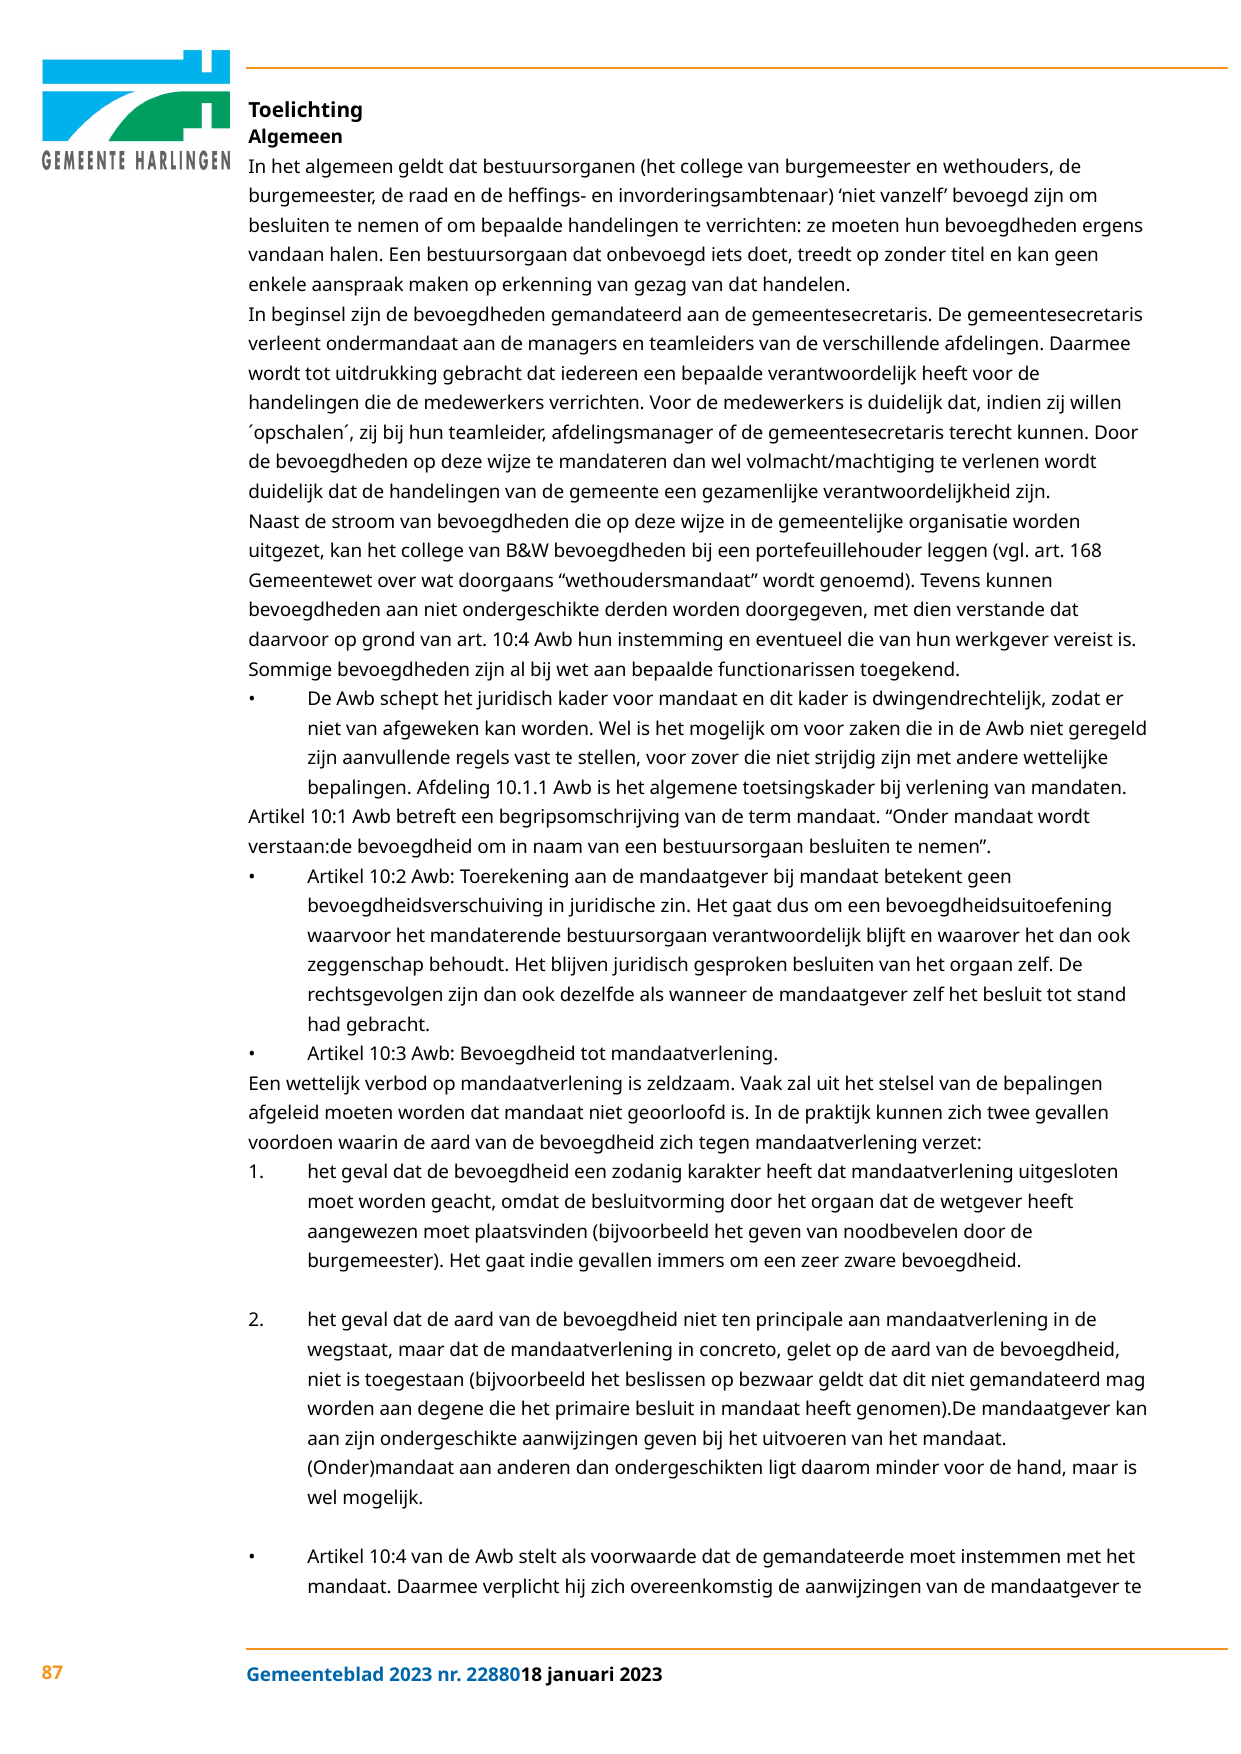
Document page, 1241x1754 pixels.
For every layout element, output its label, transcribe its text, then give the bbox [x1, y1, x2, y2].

list De Awb schept het juridisch kader voor mandaat en dit kader is dwingendrechtelijk, zodat er niet van afgeweken kan worden. Wel is het mogelijk om voor zaken die in de Awb niet geregeld zijn aanvullende regels vast te stellen, voor zover die niet strijdig zijn met andere wettelijke bepalingen. Afdeling 10.1.1 Awb is het algemene toetsingskader bij verlening van mandaten. [248, 685, 1152, 800]
list het geval dat de bevoegdheid een zodanig karakter heeft dat mandaatverlening uitgesloten moet worden geacht, omdat de besluitvorming door het orgaan dat de wetgever heeft aangewezen moet plaatsvinden (bijvoorbeeld het geven van noodbevelen door de burgemeester). Het gaat indie gevallen immers om een zeer zware bevoegdheid. [248, 1159, 1152, 1273]
list het geval dat de aard van de bevoegdheid niet ten principale aan mandaatverlening in de wegstaat, maar dat de mandaatverlening in concreto, gelet op de aard van de bevoegdheid, niet is toegestaan (bijvoorbeeld het beslissen op bezwaar geldt dat dit niet gemandateerd mag worden aan degene die het primaire besluit in mandaat heeft genomen).De mandaatgever kan aan zijn ondergeschikte aanwijzingen geven bij het uitvoeren van het mandaat.(Onder)mandaat aan anderen dan ondergeschikten ligt daarom minder voor de hand, maar is wel mogelijk. [248, 1307, 1152, 1510]
list Artikel 10:4 van de Awb stelt als voorwaarde dat de gemandateerde moet instemmen met het mandaat. Daarmee verplicht hij zich overeenkomstig de aanwijzingen van de mandaatgever te [248, 1543, 1152, 1599]
text Artikel 10:1 Awb betreft een begripsomschrijving van de term mandaat. “Onder mandaat wordt verstaan:de bevoegdheid om in naam van een bestuursorgaan besluiten te nemen”. [248, 804, 1152, 859]
text Toelichting [248, 95, 1152, 123]
text In het algemeen geldt dat bestuursorganen (het college van burgemeester en wethouders, de burgemeester, de raad en de heffings- en invorderingsambtenaar) ‘niet vanzelf’ bevoegd zijn om besluiten te nemen of om bepaalde handelingen te verrichten: ze moeten hun bevoegdheden ergens vandaan halen. Een bestuursorgaan dat onbevoegd iets doet, treedt op zonder titel en kan geen enkele aanspraak maken op erkenning van gezag van dat handelen. [248, 153, 1152, 297]
text In beginsel zijn de bevoegdheden gemandateerd aan de gemeentesecretaris. De gemeentesecretaris verleent ondermandaat aan de managers en teamleiders van de verschillende afdelingen. Daarmee wordt tot uitdrukking gebracht dat iedereen een bepaalde verantwoordelijk heeft voor de handelingen die de medewerkers verrichten. Voor de medewerkers is duidelijk dat, indien zij willen ´opschalen´, zij bij hun teamleider, afdelingsmanager of de gemeentesecretaris terecht kunnen. Door de bevoegdheden op deze wijze te mandateren dan wel volmacht/machtiging te verlenen wordt duidelijk dat de handelingen van de gemeente een gezamenlijke verantwoordelijkheid zijn. [248, 301, 1152, 504]
text Naast de stroom van bevoegdheden die op deze wijze in de gemeentelijke organisatie worden uitgezet, kan het college van B&W bevoegdheden bij een portefeuillehouder leggen (vgl. art. 168 Gemeentewet over wat doorgaans “wethoudersmandaat” wordt genoemd). Tevens kunnen bevoegdheden aan niet ondergeschikte derden worden doorgegeven, met dien verstande dat daarvoor op grond van art. 10:4 Awb hun instemming en eventueel die van hun werkgever vereist is. Sommige bevoegdheden zijn al bij wet aan bepaalde functionarissen toegekend. [248, 508, 1152, 682]
picture [41, 47, 231, 172]
list Artikel 10:2 Awb: Toerekening aan de mandaatgever bij mandaat betekent geen bevoegdheidsverschuiving in juridische zin. Het gaat dus om een bevoegdheidsuitoefening waarvoor het mandaterende bestuursorgaan verantwoordelijk blijft en waarover het dan ook zeggenschap behoudt. Het blijven juridisch gesproken besluiten van het orgaan zelf. De rechtsgevolgen zijn dan ook dezelfde als wanneer de mandaatgever zelf het besluit tot stand had gebracht. [248, 863, 1152, 1037]
text Algemeen [248, 123, 1152, 149]
list Artikel 10:3 Awb: Bevoegdheid tot mandaatverlening. [248, 1040, 1152, 1066]
text Een wettelijk verbod op mandaatverlening is zeldzaam. Vaak zal uit het stelsel van de bepalingen afgeleid moeten worden dat mandaat niet geoorloofd is. In de praktijk kunnen zich twee gevallen voordoen waarin de aard van de bevoegdheid zich tegen mandaatverlening verzet: [248, 1070, 1152, 1155]
